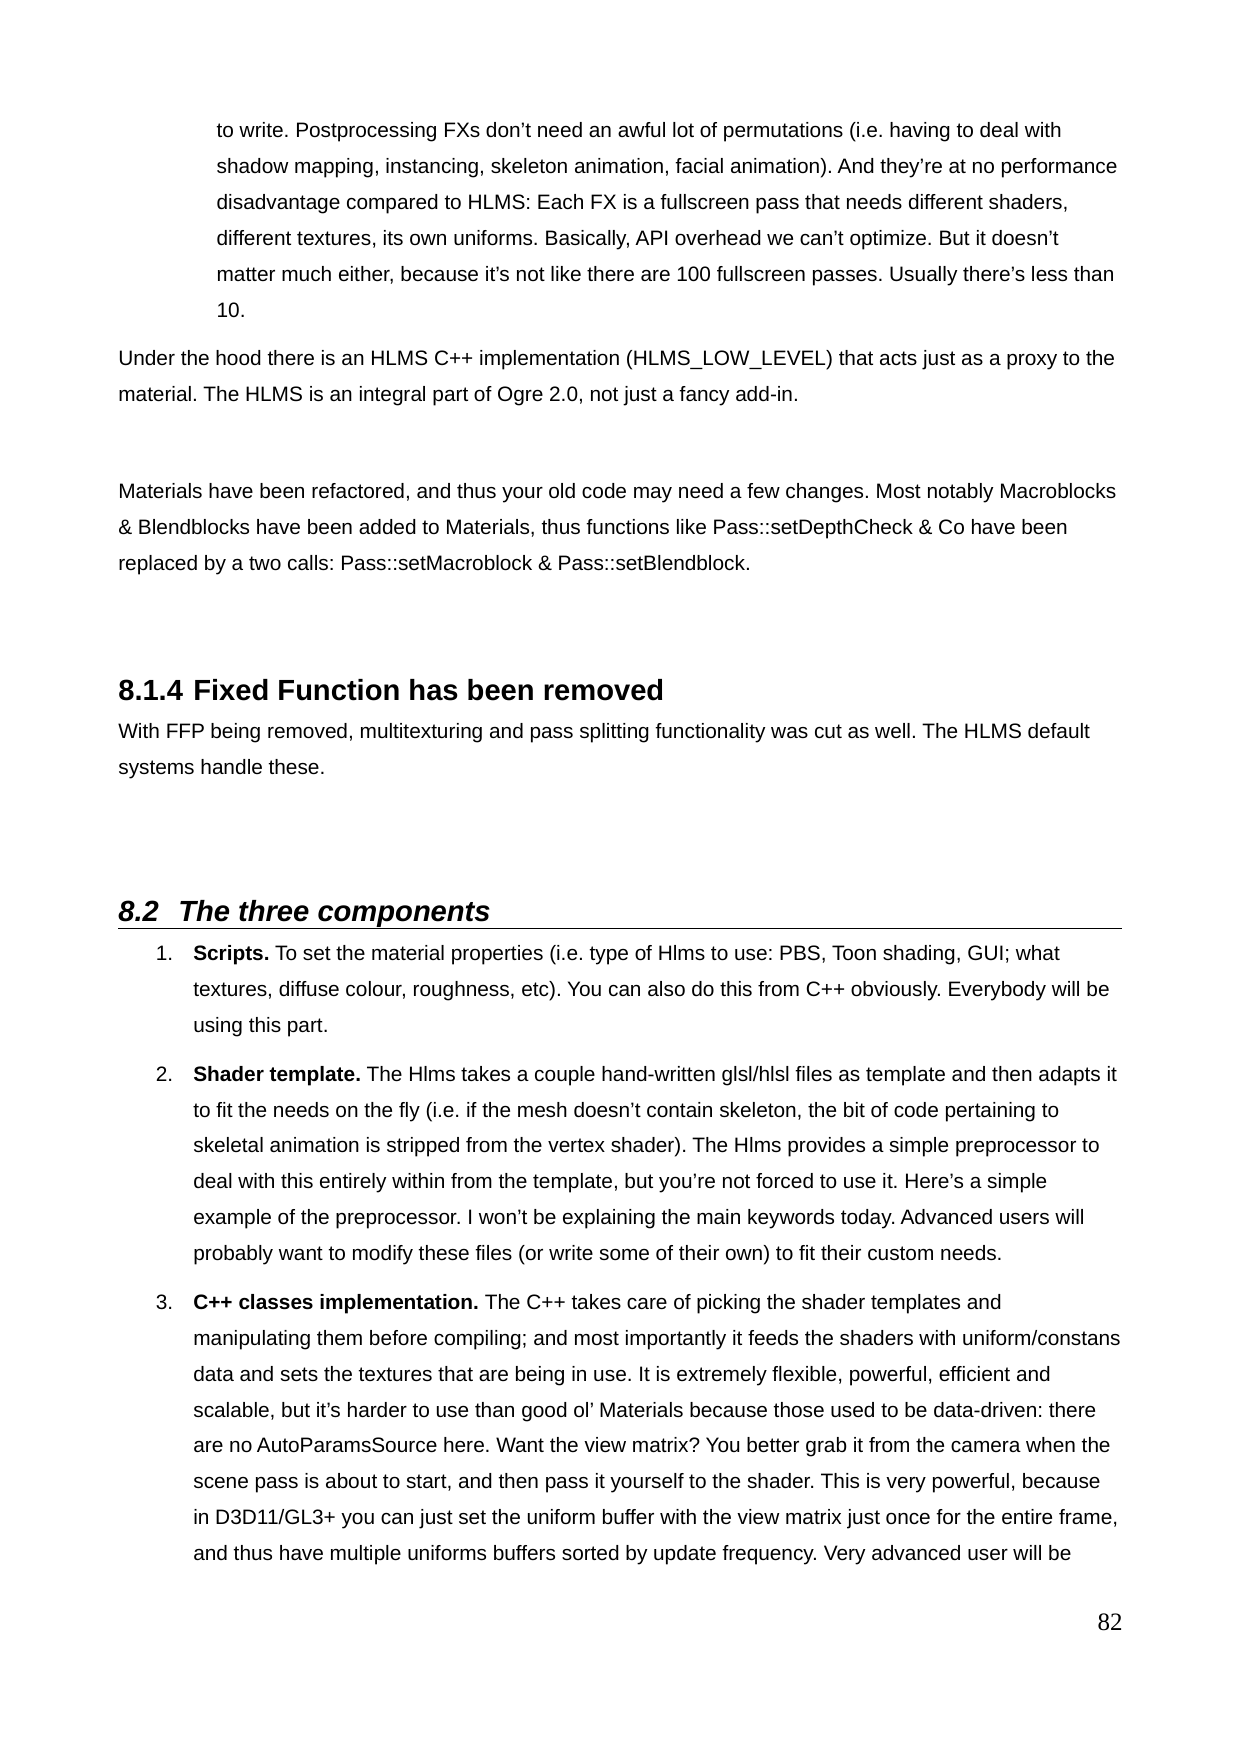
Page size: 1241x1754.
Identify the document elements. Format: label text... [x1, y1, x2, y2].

subtitle The three components [118, 894, 1122, 928]
list to write. Postprocessing FXs don’t need an awful lot of permutations (i.e. having to deal with shadow mapping, instancing, skeleton animation, facial animation). And they’re at no performance disadvantage compared to HLMS: Each FX is a fullscreen pass that needs different shaders, different textures, its own uniforms. Basically, API overhead we can’t optimize. But it doesn’t matter much either, because it’s not like there are 100 fullscreen passes. Usually there’s less than 10. [179, 118, 1122, 322]
text Under the hood there is an HLMS C++ implementation (HLMS_LOW_LEVEL) that acts just as a proxy to the material. The HLMS is an integral part of Ogre 2.0, not just a fancy add-in. [118, 346, 1122, 406]
list Shader template. The Hlms takes a couple hand-written glsl/hlsl files as template and then adapts it to fit the needs on the fly (i.e. if the mesh doesn’t contain skeleton, the bit of code pertaining to skeletal animation is stripped from the vertex shader). The Hlms provides a simple preprocessor to deal with this entirely within from the template, but you’re not forced to use it. Here’s a simple example of the preprocessor. I won’t be explaining the main keywords today. Advanced users will probably want to modify these files (or write some of their own) to fit their custom needs. [156, 1061, 1122, 1265]
text With FFP being removed, multitexturing and pass splitting functionality was cut as well. The HLMS default systems handle these. [118, 719, 1122, 779]
list C++ classes implementation. The C++ takes care of picking the shader templates and manipulating them before compiling; and most importantly it feeds the shaders with uniform/constans data and sets the textures that are being in use. It is extremely flexible, powerful, efficient and scalable, but it’s harder to use than good ol’ Materials because those used to be data-driven: there are no AutoParamsSource here. Want the view matrix? You better grab it from the camera when the scene pass is about to start, and then pass it yourself to the shader. This is very powerful, because in D3D11/GL3+ you can just set the uniform buffer with the view matrix just once for the entire frame, and thus have multiple uniforms buffers sorted by update frequency. Very advanced user will be [156, 1289, 1122, 1565]
text Materials have been refactored, and thus your old code may need a few changes. Most notably Macroblocks & Blendblocks have been added to Materials, thus functions like Pass::setDepthCheck & Co have been replaced by a two calls: Pass::setMacroblock & Pass::setBlendblock. [118, 479, 1122, 575]
subtitle Fixed Function has been removed [118, 673, 1122, 706]
list Scripts. To set the material properties (i.e. type of Hlms to use: PBS, Toon shading, GUI; what textures, diffuse colour, roughness, etc). You can also do this from C++ obviously. Everybody will be using this part. [156, 941, 1122, 1037]
